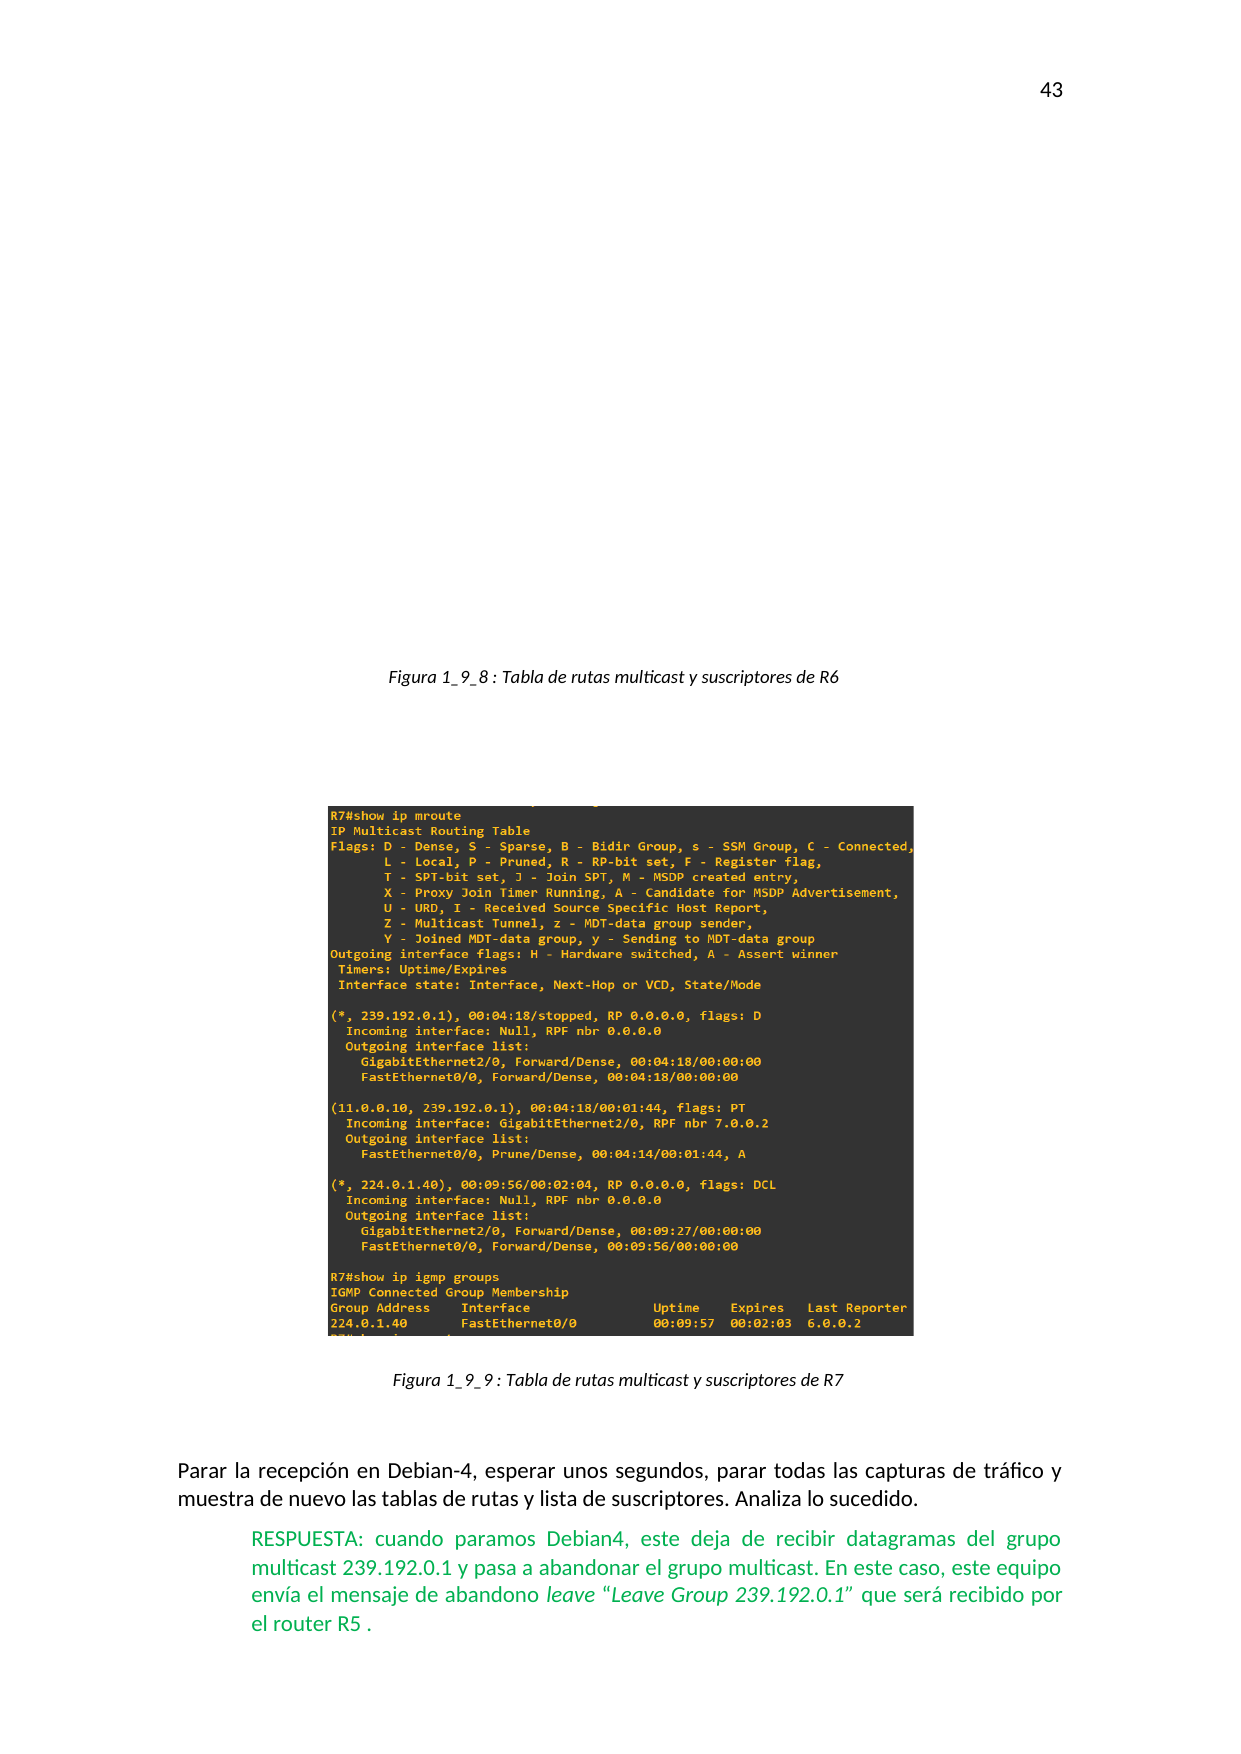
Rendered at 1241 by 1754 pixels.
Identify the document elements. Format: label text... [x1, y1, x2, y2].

text Figura 1_9_8 : Tabla de rutas multicast y suscriptores de R6 [177, 666, 1063, 688]
text Parar la recepción en Debian-4, esperar unos segundos, parar todas las capturas de tráfico y muestra de nuevo las tablas de rutas y lista de suscriptores. Analiza lo sucedido. [177, 1456, 1063, 1512]
text RESPUESTA: cuando paramos Debian4, este deja de recibir datagramas del grupo multicast 239.192.0.1 y pasa a abandonar el grupo multicast. En este caso, este equipo envía el mensaje de abandono leave “Leave Group 239.192.0.1” que será recibido por el router R5 . [251, 1524, 1063, 1637]
text Figura 1_9_9 : Tabla de rutas multicast y suscriptores de R7 [177, 1369, 1063, 1392]
